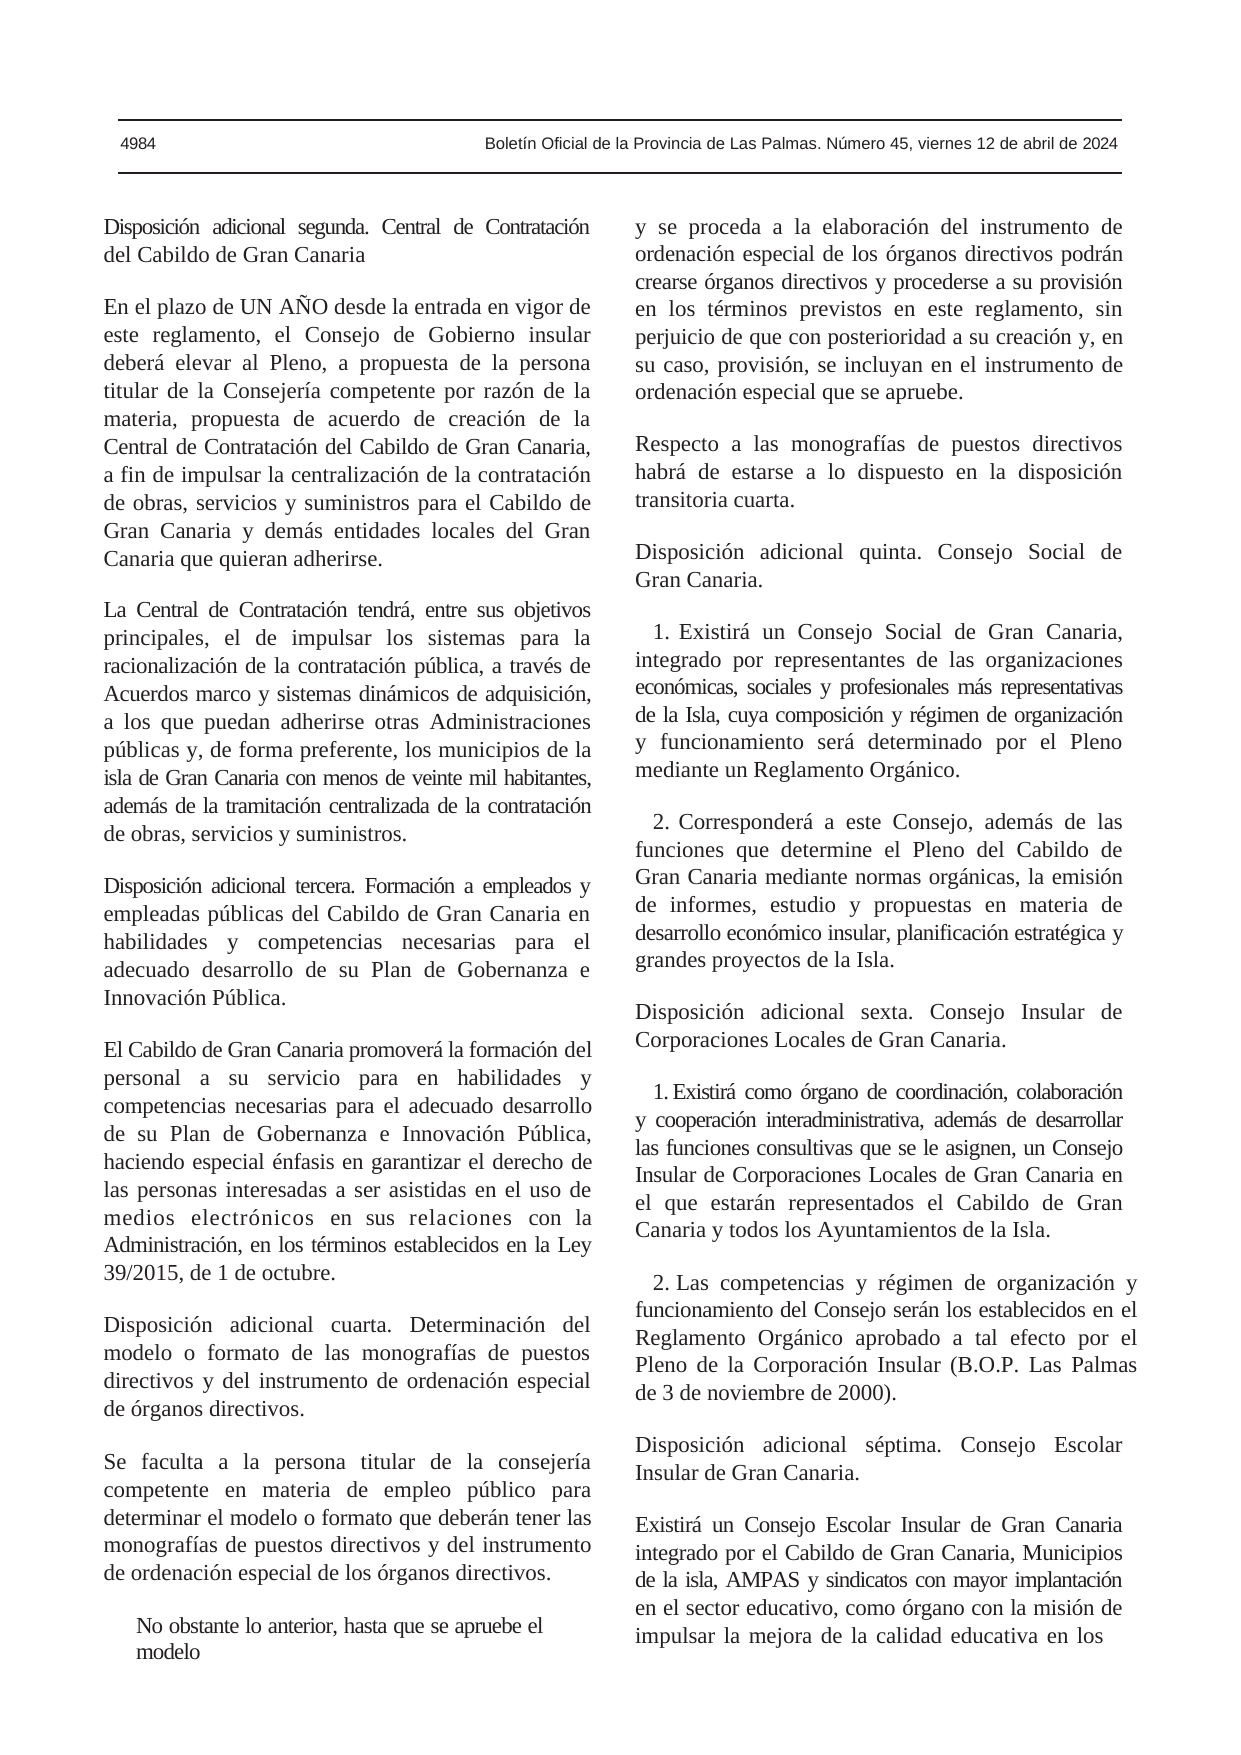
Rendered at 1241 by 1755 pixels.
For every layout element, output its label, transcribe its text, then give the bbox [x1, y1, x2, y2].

text La Central de Contratación tendrá, entre sus objetivos principales, el de impulsar los sistemas para la racionalización de la contratación pública, a través de Acuerdos marco y sistemas dinámicos de adquisición, a los que puedan adherirse otras Administraciones públicas y, de forma preferente, los municipios de la isla de Gran Canaria con menos de veinte mil habitantes, además de la tramitación centralizada de la contratación de obras, servicios y suministros. [103, 597, 592, 846]
list Existirá un Consejo Social de Gran Canaria, integrado por representantes de las organizaciones económicas, sociales y profesionales más representativas de la Isla, cuya composición y régimen de organización y funcionamiento será determinado por el Pleno mediante un Reglamento Orgánico. [635, 618, 1123, 782]
text Respecto a las monografías de puestos directivos habrá de estarse a lo dispuesto en la disposición transitoria cuarta. [635, 430, 1123, 512]
text Disposición adicional séptima. Consejo Escolar Insular de Gran Canaria. [635, 1431, 1123, 1485]
text Disposición adicional quinta. Consejo Social de Gran Canaria. [635, 538, 1123, 592]
text En el plazo de UN AÑO desde la entrada en vigor de este reglamento, el Consejo de Gobierno insular deberá elevar al Pleno, a propuesta de la persona titular de la Consejería competente por razón de la materia, propuesta de acuerdo de creación de la Central de Contratación del Cabildo de Gran Canaria, a fin de impulsar la centralización de la contratación de obras, servicios y suministros para el Cabildo de Gran Canaria y demás entidades locales del Gran Canaria que quieran adherirse. [103, 293, 591, 571]
text y se proceda a la elaboración del instrumento de ordenación especial de los órganos directivos podrán crearse órganos directivos y procederse a su provisión en los términos previstos en este reglamento, sin perjuicio de que con posterioridad a su creación y, en su caso, provisión, se incluyan en el instrumento de ordenación especial que se apruebe. [635, 213, 1123, 405]
text Se faculta a la persona titular de la consejería competente en materia de empleo público para determinar el modelo o formato que deberán tener las monografías de puestos directivos y del instrumento de ordenación especial de los órganos directivos. [103, 1448, 592, 1586]
list Las competencias y régimen de organización y funcionamiento del Consejo serán los establecidos en el Reglamento Orgánico aprobado a tal efecto por el Pleno de la Corporación Insular (B.O.P. Las Palmas de 3 de noviembre de 2000). [635, 1268, 1137, 1405]
text Existirá un Consejo Escolar Insular de Gran Canaria integrado por el Cabildo de Gran Canaria, Municipios de la isla, AMPAS y sindicatos con mayor implantación en el sector educativo, como órgano con la misión de impulsar la mejora de la calidad educativa en los [635, 1511, 1123, 1648]
text Disposición adicional cuarta. Determinación del modelo o formato de las monografías de puestos directivos y del instrumento de ordenación especial de órganos directivos. [103, 1311, 591, 1422]
list Existirá como órgano de coordinación, colaboración y cooperación interadministrativa, además de desarrollar las funciones consultivas que se le asignen, un Consejo Insular de Corporaciones Locales de Gran Canaria en el que estarán representados el Cabildo de Gran Canaria y todos los Ayuntamientos de la Isla. [635, 1078, 1123, 1243]
text Disposición adicional segunda. Central de Contratación del Cabildo de Gran Canaria [103, 213, 590, 267]
text El Cabildo de Gran Canaria promoverá la formación del personal a su servicio para en habilidades y competencias necesarias para el adecuado desarrollo de su Plan de Gobernanza e Innovación Pública, haciendo especial énfasis en garantizar el derecho de las personas interesadas a ser asistidas en el uso de medios electrónicos en sus relaciones con la Administración, en los términos establecidos en la Ley 39/2015, de 1 de octubre. [103, 1036, 592, 1286]
text Disposición adicional tercera. Formación a empleados y empleadas públicas del Cabildo de Gran Canaria en habilidades y competencias necesarias para el adecuado desarrollo de su Plan de Gobernanza e Innovación Pública. [103, 872, 591, 1010]
text No obstante lo anterior, hasta que se apruebe el modelo [136, 1612, 596, 1664]
list Corresponderá a este Consejo, además de las funciones que determine el Pleno del Cabildo de Gran Canaria mediante normas orgánicas, la emisión de informes, estudio y propuestas en materia de desarrollo económico insular, planificación estratégica y grandes proyectos de la Isla. [635, 808, 1123, 973]
text Disposición adicional sexta. Consejo Insular de Corporaciones Locales de Gran Canaria. [635, 998, 1123, 1052]
